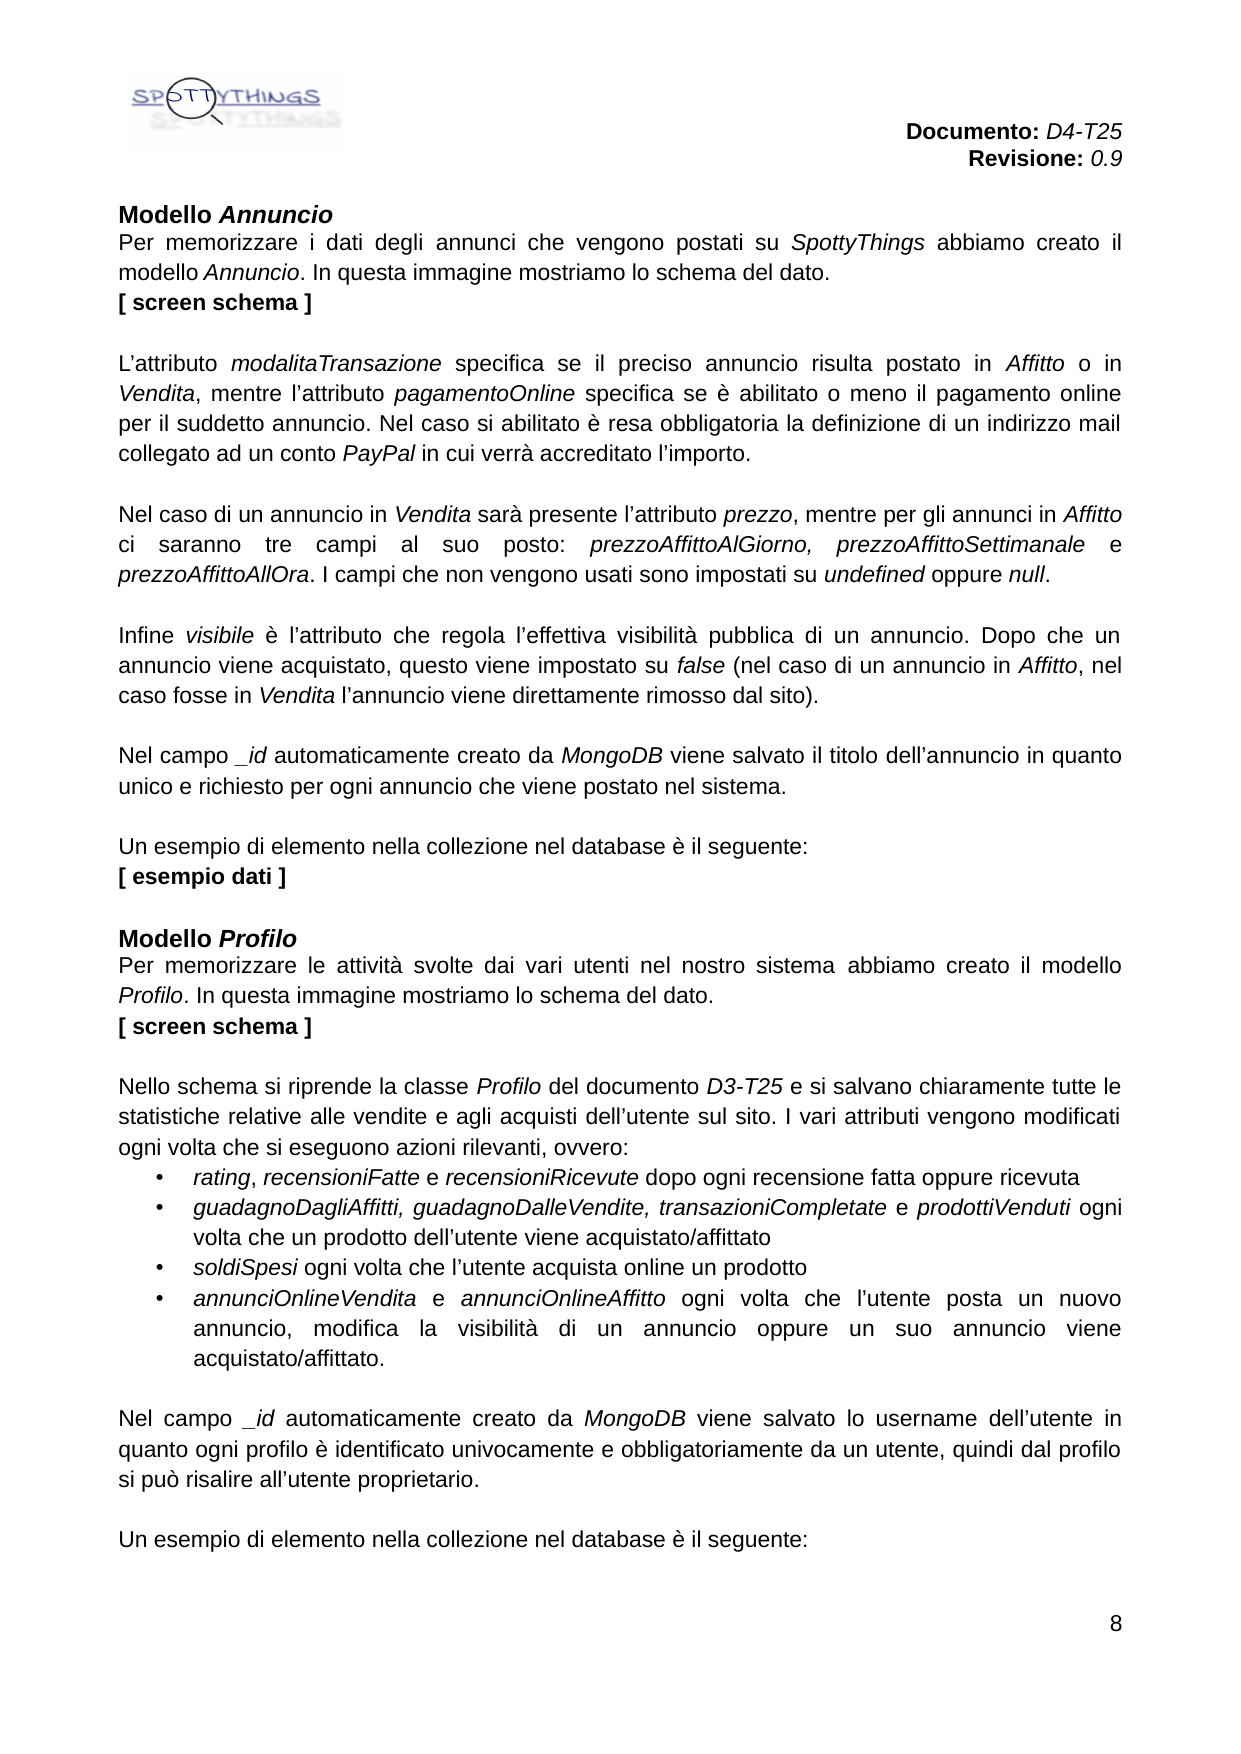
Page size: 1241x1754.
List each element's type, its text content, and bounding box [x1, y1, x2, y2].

text Infine visibile è l’attributo che regola l’effettiva visibilità pubblica di un annuncio. Dopo che un annuncio viene acquistato, questo viene impostato su false (nel caso di un annuncio in Affitto, nel caso fosse in Vendita l’annuncio viene direttamente rimosso dal sito). [118, 622, 1122, 708]
text [ screen schema ] [118, 289, 1122, 316]
subtitle Modello Annuncio [118, 200, 1122, 229]
list guadagnoDagliAffitti, guadagnoDalleVendite, transazioniCompletate e prodottiVenduti ogni volta che un prodotto dell’utente viene acquistato/affittato [156, 1194, 1122, 1250]
text Nel campo _id automaticamente creato da MongoDB viene salvato il titolo dell’annuncio in quanto unico e richiesto per ogni annuncio che viene postato nel sistema. [118, 742, 1122, 799]
picture [123, 73, 345, 156]
text [ esempio dati ] [118, 863, 1122, 889]
text Per memorizzare i dati degli annunci che vengono postati su SpottyThings abbiamo creato il modello Annuncio. In questa immagine mostriamo lo schema del dato. [118, 229, 1122, 285]
list soldiSpesi ogni volta che l’utente acquista online un prodotto [156, 1254, 1122, 1281]
text Un esempio di elemento nella collezione nel database è il seguente: [118, 833, 1122, 859]
subtitle Modello Profilo [118, 924, 1122, 952]
list annunciOnlineVendita e annunciOnlineAffitto ogni volta che l’utente posta un nuovo annuncio, modifica la visibilità di un annuncio oppure un suo annuncio viene acquistato/affittato. [156, 1284, 1122, 1371]
text Per memorizzare le attività svolte dai vari utenti nel nostro sistema abbiamo creato il modello Profilo. In questa immagine mostriamo lo schema del dato. [118, 952, 1122, 1009]
text L’attributo modalitaTransazione specifica se il preciso annuncio risulta postato in Affitto o in Vendita, mentre l’attributo pagamentoOnline specifica se è abilitato o meno il pagamento online per il suddetto annuncio. Nel caso si abilitato è resa obbligatoria la definizione di un indirizzo mail collegato ad un conto PayPal in cui verrà accreditato l’importo. [118, 350, 1122, 467]
text Un esempio di elemento nella collezione nel database è il seguente: [118, 1526, 1122, 1552]
text [ screen schema ] [118, 1013, 1122, 1039]
text Nello schema si riprende la classe Profilo del documento D3-T25 e si salvano chiaramente tutte le statistiche relative alle vendite e agli acquisti dell’utente sul sito. I vari attributi vengono modificati ogni volta che si eseguono azioni rilevanti, ovvero: [118, 1073, 1122, 1160]
text Nel caso di un annuncio in Vendita sarà presente l’attributo prezzo, mentre per gli annunci in Affitto ci saranno tre campi al suo posto: prezzoAffittoAlGiorno, prezzoAffittoSettimanale e prezzoAffittoAllOra. I campi che non vengono usati sono impostati su undefined oppure null. [118, 501, 1122, 587]
text Nel campo _id automaticamente creato da MongoDB viene salvato lo username dell’utente in quanto ogni profilo è identificato univocamente e obbligatoriamente da un utente, quindi dal profilo si può risalire all’utente proprietario. [118, 1405, 1122, 1492]
list rating, recensioniFatte e recensioniRicevute dopo ogni recensione fatta oppure ricevuta [156, 1164, 1122, 1190]
